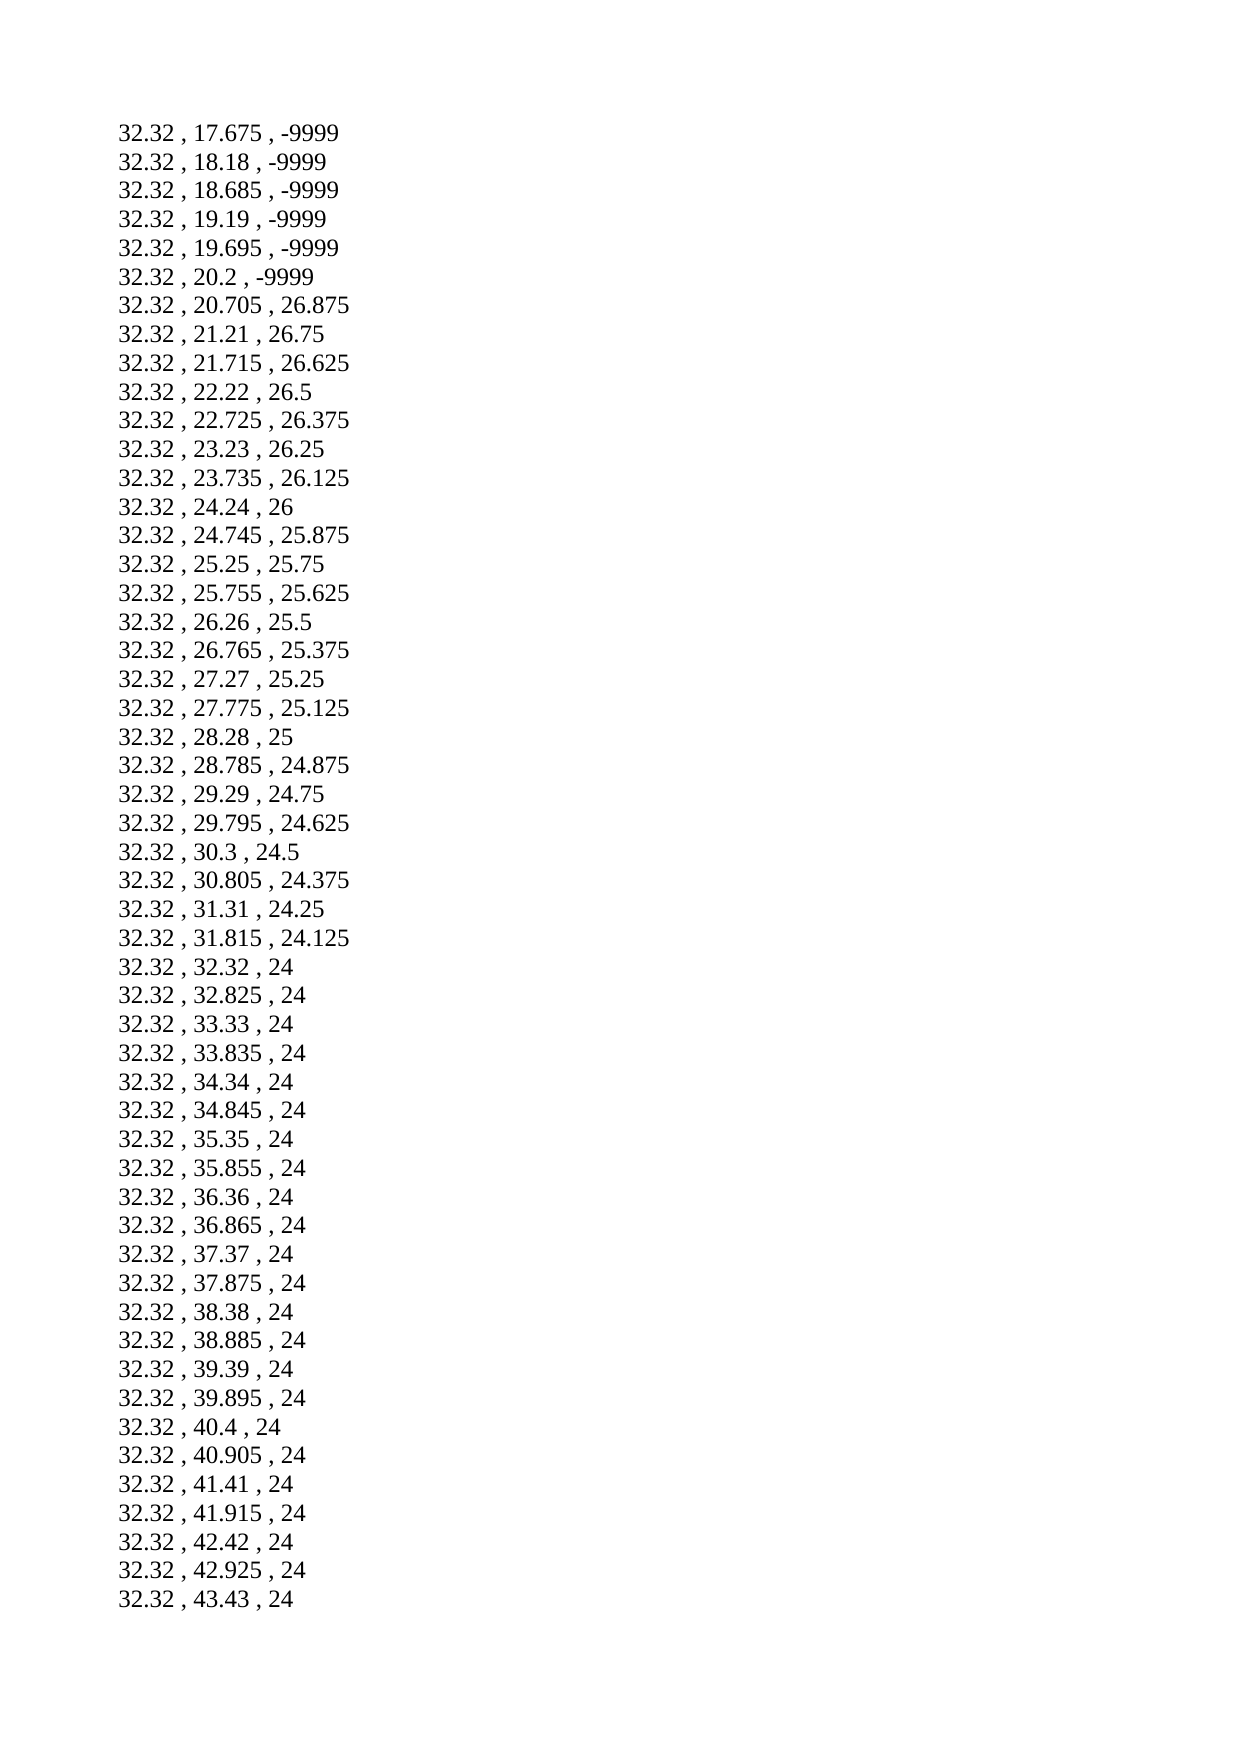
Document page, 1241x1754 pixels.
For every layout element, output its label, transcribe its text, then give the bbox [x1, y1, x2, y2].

text 32.32 , 17.675 , -9999 [118, 118, 1122, 147]
text 32.32 , 34.34 , 24 [118, 1067, 1122, 1096]
text 32.32 , 18.18 , -9999 [118, 147, 1122, 176]
text 32.32 , 27.27 , 25.25 [118, 664, 1122, 693]
text 32.32 , 41.41 , 24 [118, 1469, 1122, 1498]
text 32.32 , 22.725 , 26.375 [118, 406, 1122, 434]
text 32.32 , 38.38 , 24 [118, 1297, 1122, 1326]
text 32.32 , 35.35 , 24 [118, 1124, 1122, 1153]
text 32.32 , 28.785 , 24.875 [118, 751, 1122, 779]
text 32.32 , 31.815 , 24.125 [118, 923, 1122, 952]
text 32.32 , 36.36 , 24 [118, 1182, 1122, 1211]
text 32.32 , 21.21 , 26.75 [118, 319, 1122, 348]
text 32.32 , 31.31 , 24.25 [118, 894, 1122, 923]
text 32.32 , 43.43 , 24 [118, 1584, 1122, 1613]
text 32.32 , 42.42 , 24 [118, 1527, 1122, 1556]
text 32.32 , 35.855 , 24 [118, 1153, 1122, 1182]
text 32.32 , 30.3 , 24.5 [118, 837, 1122, 866]
text 32.32 , 30.805 , 24.375 [118, 866, 1122, 894]
text 32.32 , 32.825 , 24 [118, 981, 1122, 1009]
text 32.32 , 29.29 , 24.75 [118, 779, 1122, 808]
text 32.32 , 37.37 , 24 [118, 1239, 1122, 1268]
text 32.32 , 22.22 , 26.5 [118, 377, 1122, 406]
text 32.32 , 27.775 , 25.125 [118, 693, 1122, 722]
text 32.32 , 20.705 , 26.875 [118, 291, 1122, 319]
text 32.32 , 28.28 , 25 [118, 722, 1122, 751]
text 32.32 , 40.905 , 24 [118, 1441, 1122, 1469]
text 32.32 , 19.19 , -9999 [118, 204, 1122, 233]
text 32.32 , 37.875 , 24 [118, 1268, 1122, 1297]
text 32.32 , 29.795 , 24.625 [118, 808, 1122, 837]
text 32.32 , 32.32 , 24 [118, 952, 1122, 981]
text 32.32 , 33.835 , 24 [118, 1038, 1122, 1067]
text 32.32 , 23.735 , 26.125 [118, 463, 1122, 492]
text 32.32 , 36.865 , 24 [118, 1211, 1122, 1239]
text 32.32 , 39.39 , 24 [118, 1354, 1122, 1383]
text 32.32 , 33.33 , 24 [118, 1009, 1122, 1038]
text 32.32 , 25.755 , 25.625 [118, 578, 1122, 607]
text 32.32 , 34.845 , 24 [118, 1096, 1122, 1124]
text 32.32 , 40.4 , 24 [118, 1412, 1122, 1441]
text 32.32 , 24.24 , 26 [118, 492, 1122, 521]
text 32.32 , 39.895 , 24 [118, 1383, 1122, 1412]
text 32.32 , 19.695 , -9999 [118, 233, 1122, 262]
text 32.32 , 25.25 , 25.75 [118, 549, 1122, 578]
text 32.32 , 38.885 , 24 [118, 1326, 1122, 1354]
text 32.32 , 24.745 , 25.875 [118, 521, 1122, 549]
text 32.32 , 41.915 , 24 [118, 1498, 1122, 1527]
text 32.32 , 26.765 , 25.375 [118, 636, 1122, 664]
text 32.32 , 42.925 , 24 [118, 1556, 1122, 1584]
text 32.32 , 20.2 , -9999 [118, 262, 1122, 291]
text 32.32 , 21.715 , 26.625 [118, 348, 1122, 377]
text 32.32 , 23.23 , 26.25 [118, 434, 1122, 463]
text 32.32 , 18.685 , -9999 [118, 176, 1122, 204]
text 32.32 , 26.26 , 25.5 [118, 607, 1122, 636]
